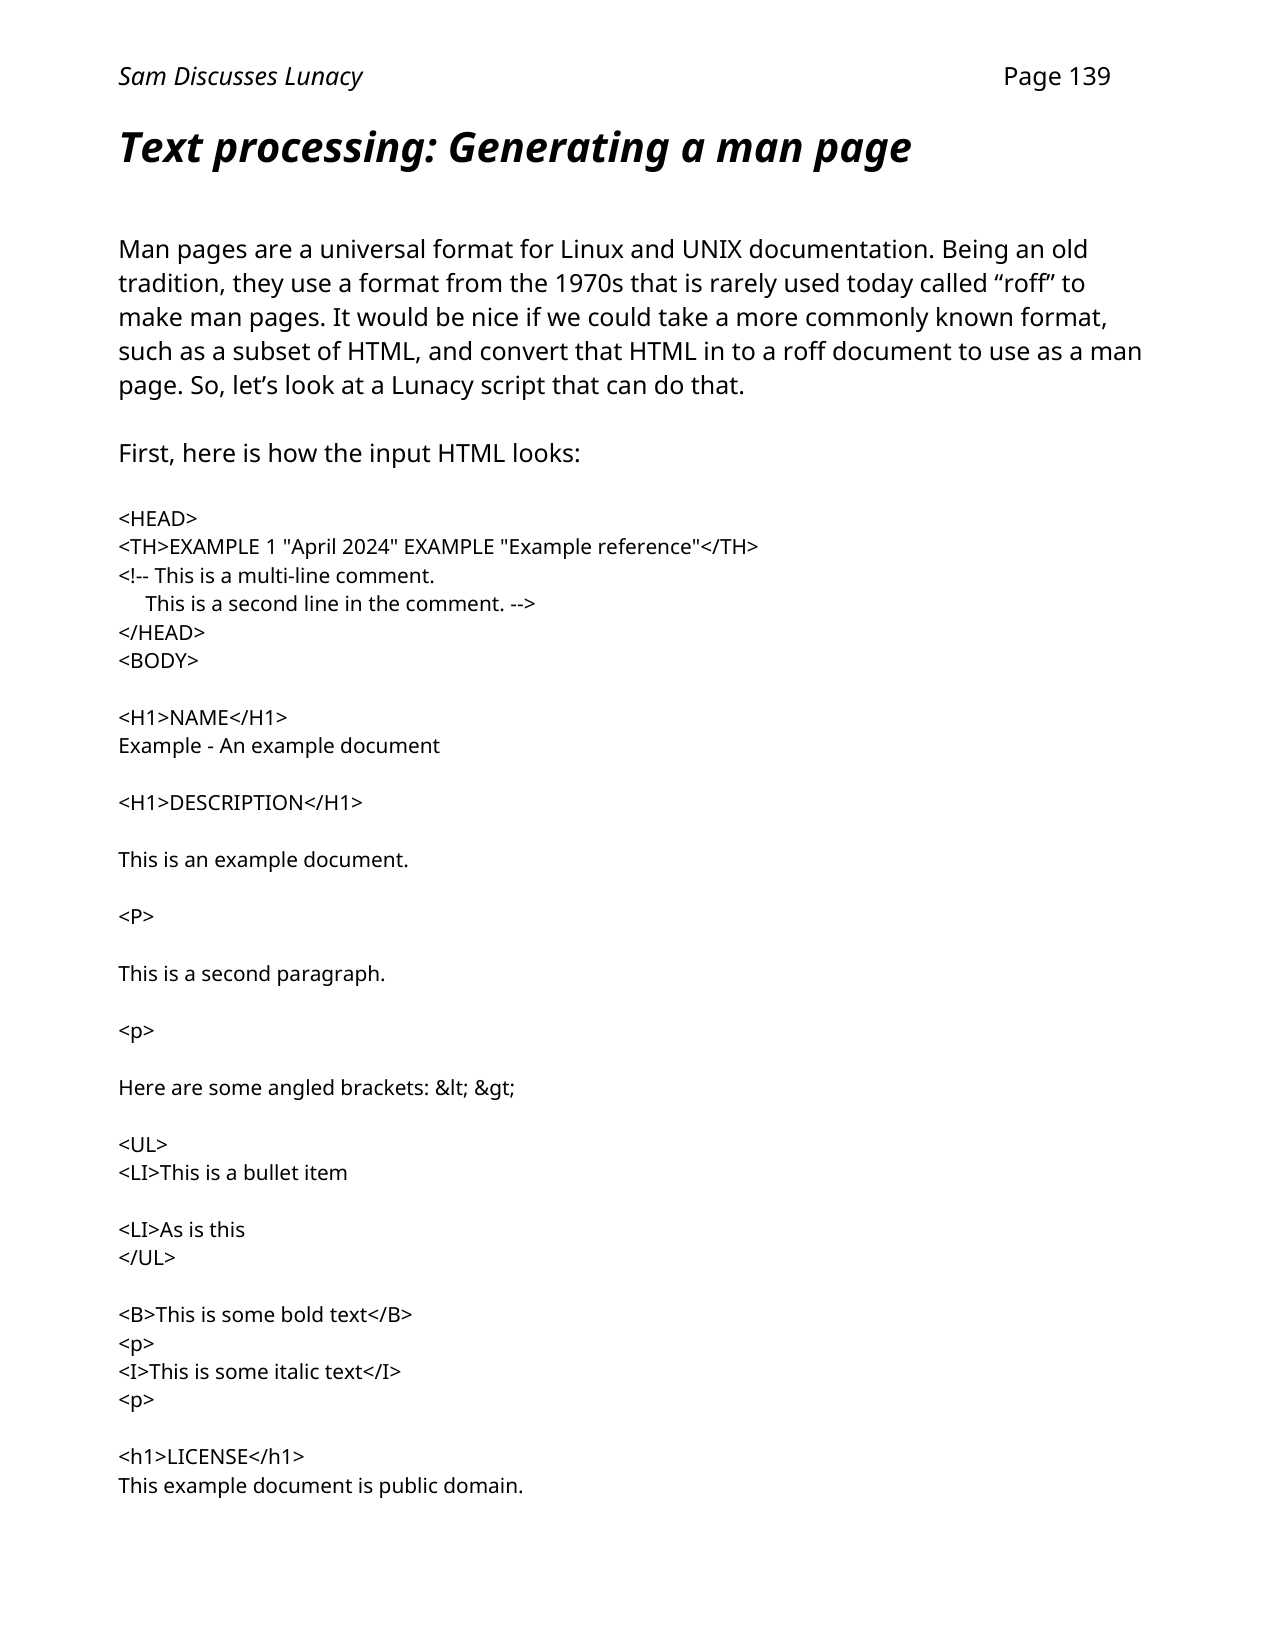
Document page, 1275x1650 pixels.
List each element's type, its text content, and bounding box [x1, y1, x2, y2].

text This example document is public domain. [118, 1471, 1157, 1499]
text <I>This is some italic text</I> [118, 1357, 1157, 1386]
text Here are some angled brackets: &lt; &gt; [118, 1073, 1157, 1101]
text <P> [118, 902, 1157, 931]
text <p> [118, 1329, 1157, 1357]
text </UL> [118, 1243, 1157, 1272]
text </HEAD> [118, 618, 1157, 646]
text First, here is how the input HTML looks: [118, 436, 1157, 470]
text Text processing: Generating a man page [118, 118, 1157, 175]
text <H1>DESCRIPTION</H1> [118, 788, 1157, 817]
text <UL> [118, 1130, 1157, 1158]
text <HEAD> [118, 504, 1157, 532]
text <BODY> [118, 646, 1157, 675]
text <B>This is some bold text</B> [118, 1300, 1157, 1329]
text Man pages are a universal format for Linux and UNIX documentation. Being an old tradition, they use a format from the 1970s that is rarely used today called “roff” to make man pages. It would be nice if we could take a more commonly known format, such as a subset of HTML, and convert that HTML in to a roff document to use as a man page. So, let’s look at a Lunacy script that can do that. [118, 232, 1157, 402]
text <LI>This is a bullet item [118, 1158, 1157, 1187]
text <TH>EXAMPLE 1 "April 2024" EXAMPLE "Example reference"</TH> [118, 532, 1157, 561]
text This is a second paragraph. [118, 959, 1157, 987]
text <h1>LICENSE</h1> [118, 1442, 1157, 1471]
text <!-- This is a multi-line comment. [118, 561, 1157, 589]
text <LI>As is this [118, 1215, 1157, 1243]
text This is an example document. [118, 845, 1157, 874]
text <p> [118, 1386, 1157, 1414]
text <p> [118, 1016, 1157, 1044]
text This is a second line in the comment. --> [118, 589, 1157, 618]
text Example - An example document [118, 732, 1157, 760]
text <H1>NAME</H1> [118, 703, 1157, 732]
